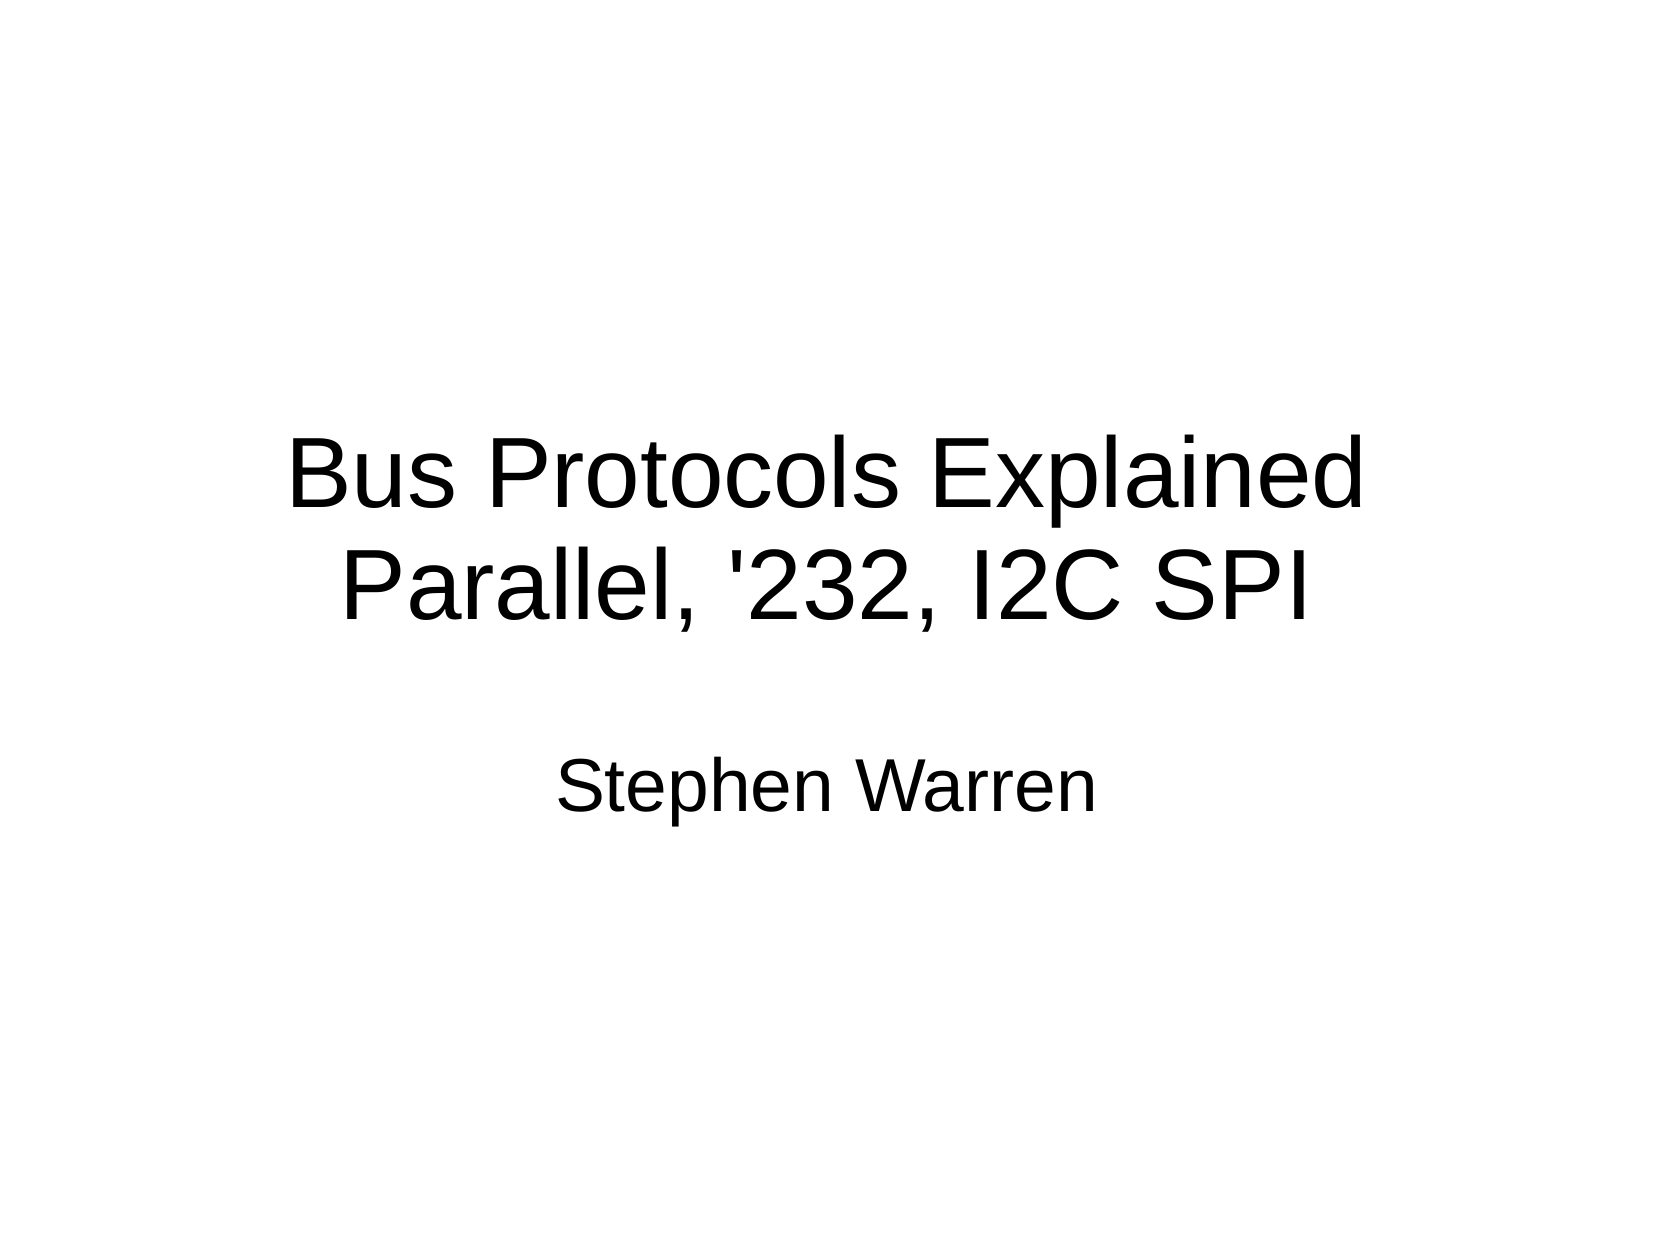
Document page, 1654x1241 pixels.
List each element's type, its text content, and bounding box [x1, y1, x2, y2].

title Bus Protocols Explained Parallel, '232, I2C SPI Stephen Warren [82, 90, 1571, 1156]
